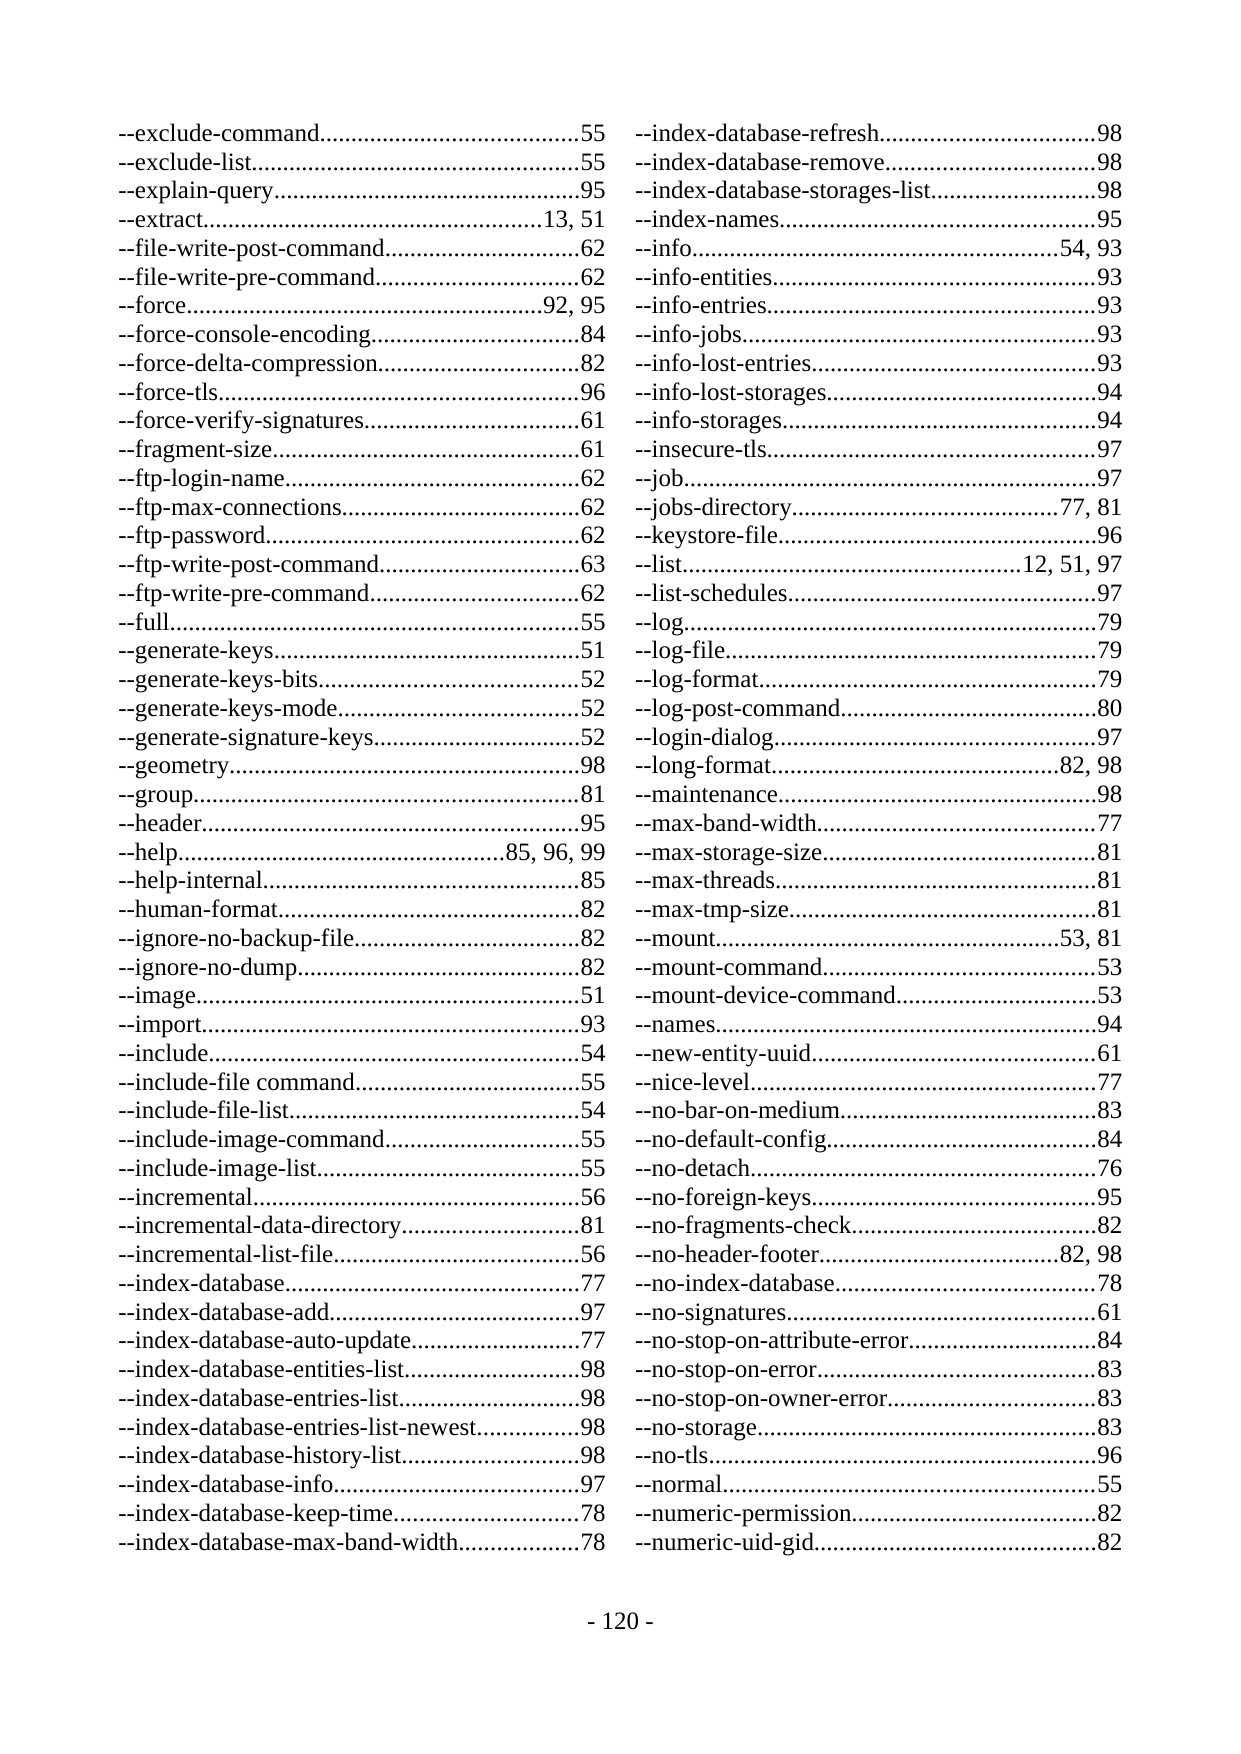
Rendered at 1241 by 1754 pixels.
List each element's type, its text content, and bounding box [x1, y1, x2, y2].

text --no-foreign-keys 95 [635, 1182, 1122, 1211]
text --force-tls 96 [118, 377, 605, 406]
text --file-write-post-command 62 [118, 233, 605, 262]
text --index-database-add 97 [118, 1297, 605, 1326]
text --ftp-write-post-command 63 [118, 549, 605, 578]
text --include-image-command 55 [118, 1124, 605, 1153]
text --list 12, 51, 97 [635, 549, 1122, 578]
text --ignore-no-dump 82 [118, 952, 605, 981]
text --incremental-data-directory 81 [118, 1211, 605, 1239]
text --max-tmp-size 81 [635, 894, 1122, 923]
text --max-band-width 77 [635, 808, 1122, 837]
text --generate-signature-keys 52 [118, 722, 605, 751]
text --image 51 [118, 981, 605, 1009]
text --new-entity-uuid 61 [635, 1038, 1122, 1067]
text --no-storage 83 [635, 1412, 1122, 1441]
text --ftp-write-pre-command 62 [118, 578, 605, 607]
text --help-internal 85 [118, 866, 605, 894]
text --list-schedules 97 [635, 578, 1122, 607]
text --mount 53, 81 [635, 923, 1122, 952]
text --max-threads 81 [635, 866, 1122, 894]
text --insecure-tls 97 [635, 434, 1122, 463]
text --info-entities 93 [635, 262, 1122, 291]
text --help 85, 96, 99 [118, 837, 605, 866]
text --incremental 56 [118, 1182, 605, 1211]
text --import 93 [118, 1009, 605, 1038]
text --jobs-directory 77, 81 [635, 492, 1122, 521]
text --normal 55 [635, 1469, 1122, 1498]
text --index-database-auto-update 77 [118, 1326, 605, 1354]
text --include-file-list 54 [118, 1096, 605, 1124]
text --numeric-permission 82 [635, 1498, 1122, 1527]
text --no-stop-on-error 83 [635, 1354, 1122, 1383]
text --include-file command 55 [118, 1067, 605, 1096]
text --login-dialog 97 [635, 722, 1122, 751]
text --geometry 98 [118, 751, 605, 779]
text --info-storages 94 [635, 406, 1122, 434]
text --index-database-entries-list-newest 98 [118, 1412, 605, 1441]
text --exclude-list 55 [118, 147, 605, 176]
text --ftp-max-connections 62 [118, 492, 605, 521]
text --index-names 95 [635, 204, 1122, 233]
text --group 81 [118, 779, 605, 808]
text --incremental-list-file 56 [118, 1239, 605, 1268]
text --info 54, 93 [635, 233, 1122, 262]
text --log-post-command 80 [635, 693, 1122, 722]
text --index-database-entities-list 98 [118, 1354, 605, 1383]
text --info-lost-storages 94 [635, 377, 1122, 406]
text --index-database-entries-list 98 [118, 1383, 605, 1412]
text --force-console-encoding 84 [118, 319, 605, 348]
text --no-header-footer 82, 98 [635, 1239, 1122, 1268]
text --no-tls 96 [635, 1441, 1122, 1469]
text --generate-keys 51 [118, 636, 605, 664]
text --force-verify-signatures 61 [118, 406, 605, 434]
text --no-detach 76 [635, 1153, 1122, 1182]
text --log-file 79 [635, 636, 1122, 664]
text --header 95 [118, 808, 605, 837]
text --ignore-no-backup-file 82 [118, 923, 605, 952]
text --index-database-info 97 [118, 1469, 605, 1498]
text --job 97 [635, 463, 1122, 492]
text --include-image-list 55 [118, 1153, 605, 1182]
text --index-database-max-band-width 78 [118, 1527, 605, 1556]
text --exclude-command 55 [118, 118, 605, 147]
text --index-database-history-list 98 [118, 1441, 605, 1469]
text --keystore-file 96 [635, 521, 1122, 549]
text --no-bar-on-medium 83 [635, 1096, 1122, 1124]
text --info-lost-entries 93 [635, 348, 1122, 377]
text --extract 13, 51 [118, 204, 605, 233]
text --numeric-uid-gid 82 [635, 1527, 1122, 1556]
text --no-signatures 61 [635, 1297, 1122, 1326]
text --index-database-storages-list 98 [635, 176, 1122, 204]
text --no-stop-on-attribute-error 84 [635, 1326, 1122, 1354]
text --no-fragments-check 82 [635, 1211, 1122, 1239]
text --generate-keys-bits 52 [118, 664, 605, 693]
text --mount-command 53 [635, 952, 1122, 981]
text --names 94 [635, 1009, 1122, 1038]
text --nice-level 77 [635, 1067, 1122, 1096]
text --info-jobs 93 [635, 319, 1122, 348]
text --explain-query 95 [118, 176, 605, 204]
text --human-format 82 [118, 894, 605, 923]
text --index-database-keep-time 78 [118, 1498, 605, 1527]
text --index-database-remove 98 [635, 147, 1122, 176]
text --no-index-database 78 [635, 1268, 1122, 1297]
text --force-delta-compression 82 [118, 348, 605, 377]
text --no-stop-on-owner-error 83 [635, 1383, 1122, 1412]
text --index-database-refresh 98 [635, 118, 1122, 147]
text --fragment-size 61 [118, 434, 605, 463]
text --no-default-config 84 [635, 1124, 1122, 1153]
text --include 54 [118, 1038, 605, 1067]
text --generate-keys-mode 52 [118, 693, 605, 722]
text --max-storage-size 81 [635, 837, 1122, 866]
text --force 92, 95 [118, 291, 605, 319]
text --file-write-pre-command 62 [118, 262, 605, 291]
text --ftp-login-name 62 [118, 463, 605, 492]
text --maintenance 98 [635, 779, 1122, 808]
text --full 55 [118, 607, 605, 636]
text --index-database 77 [118, 1268, 605, 1297]
text --log-format 79 [635, 664, 1122, 693]
text --log 79 [635, 607, 1122, 636]
text --ftp-password 62 [118, 521, 605, 549]
text --info-entries 93 [635, 291, 1122, 319]
text --long-format 82, 98 [635, 751, 1122, 779]
text --mount-device-command 53 [635, 981, 1122, 1009]
